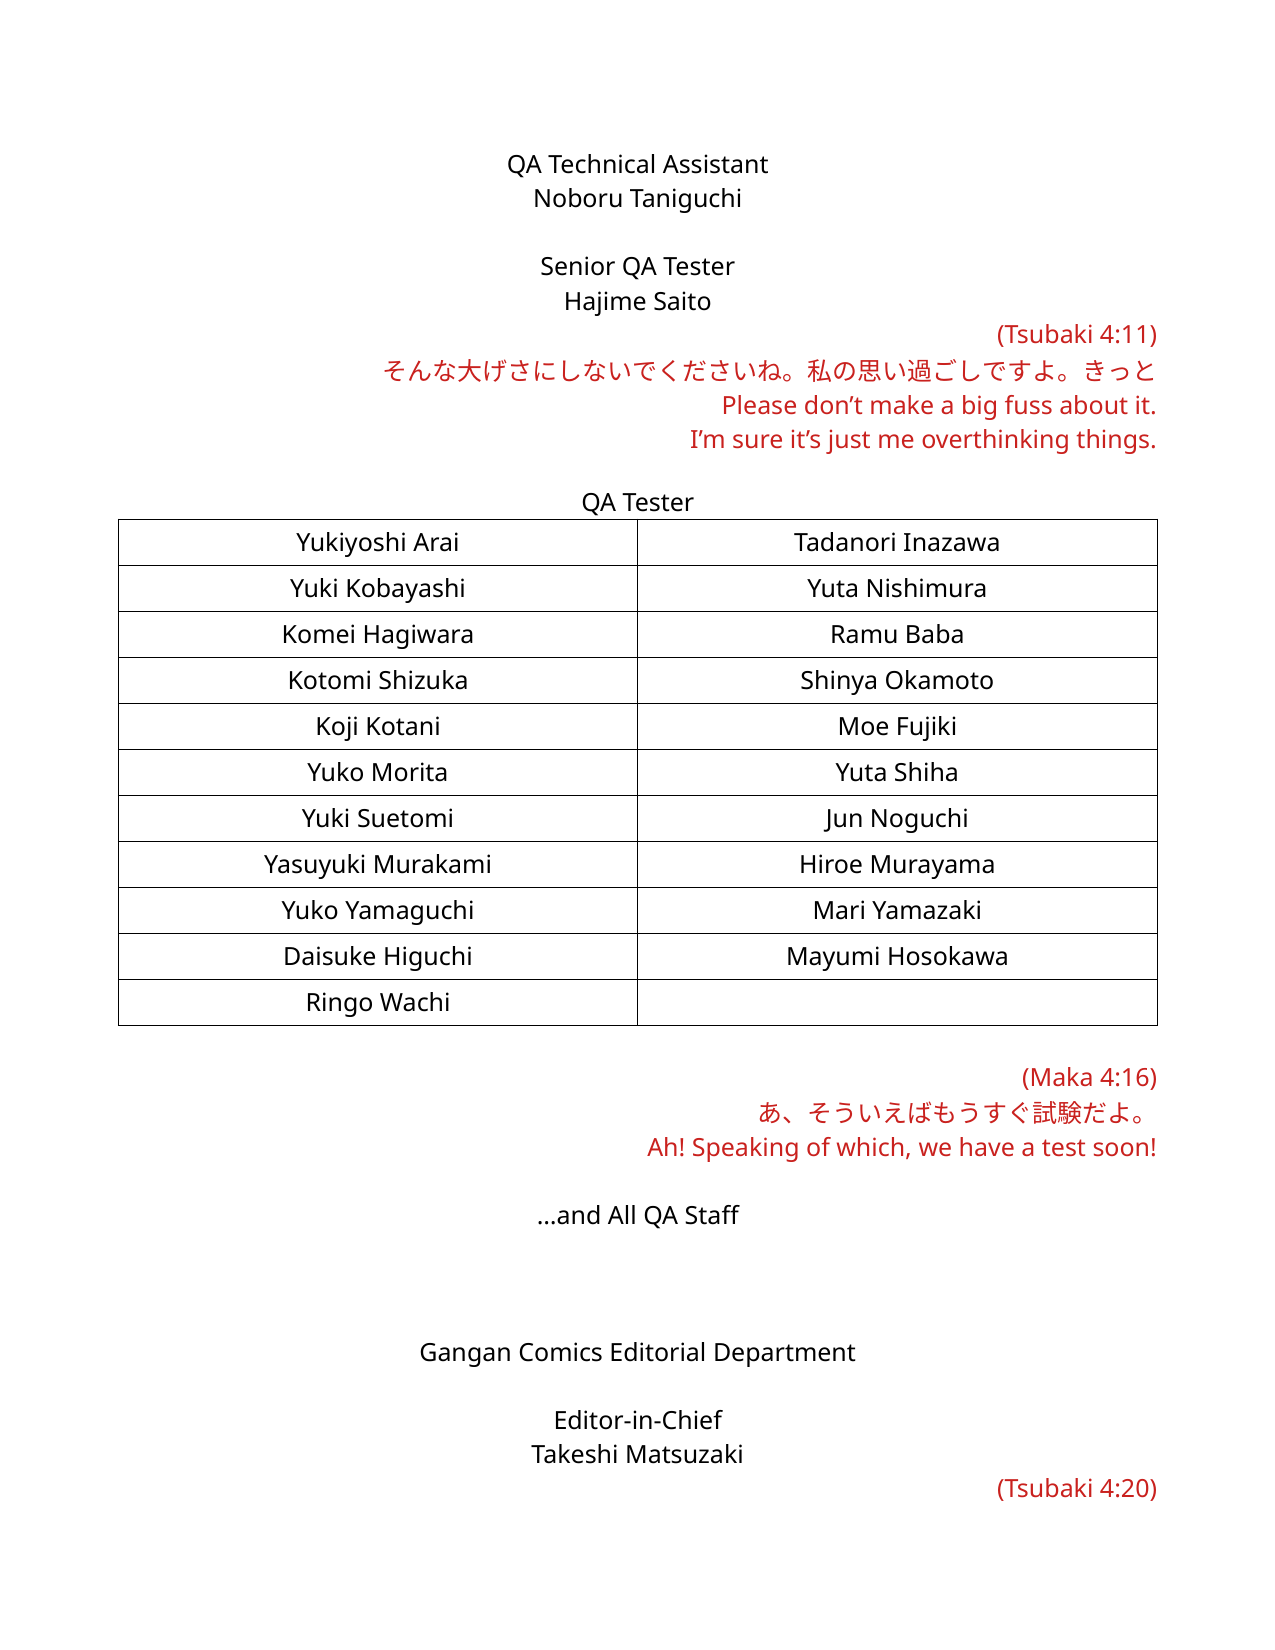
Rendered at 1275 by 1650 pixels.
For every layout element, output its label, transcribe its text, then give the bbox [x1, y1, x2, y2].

table_cell Yuki Suetomi [119, 796, 637, 841]
text Senior QA Tester [118, 249, 1157, 283]
table_cell Ringo Wachi [119, 980, 637, 1025]
text Ah! Speaking of which, we have a test soon! [118, 1130, 1157, 1164]
table_cell Yasuyuki Murakami [119, 842, 637, 887]
table_cell [638, 980, 1157, 1025]
text …and All QA Staff [118, 1198, 1157, 1232]
text Hajime Saito [118, 283, 1157, 317]
table_cell Yuko Morita [119, 750, 637, 795]
table_header Tadanori Inazawa [638, 520, 1157, 564]
table_cell Ramu Baba [638, 612, 1157, 657]
text Editor-in-Chief [118, 1402, 1157, 1436]
text QA Technical Assistant [118, 147, 1157, 181]
table_cell Daisuke Higuchi [119, 934, 637, 979]
table_cell Shinya Okamoto [638, 658, 1157, 703]
table_cell Mari Yamazaki [638, 888, 1157, 933]
table_cell Jun Noguchi [638, 796, 1157, 841]
text (Tsubaki 4:11) [118, 317, 1157, 351]
table_cell Mayumi Hosokawa [638, 934, 1157, 979]
text そんな大げさにしないでくださいね。私の思い過ごしですよ。きっと [118, 351, 1157, 387]
text Please don’t make a big fuss about it. [118, 387, 1157, 422]
text Takeshi Matsuzaki [118, 1436, 1157, 1470]
text (Maka 4:16) [118, 1059, 1157, 1093]
text QA Tester [118, 484, 1157, 518]
text (Tsubaki 4:20) [118, 1470, 1157, 1504]
table_cell Kotomi Shizuka [119, 658, 637, 703]
table_cell Hiroe Murayama [638, 842, 1157, 887]
table_cell Koji Kotani [119, 704, 637, 749]
table_cell Yuko Yamaguchi [119, 888, 637, 933]
table_cell Komei Hagiwara [119, 612, 637, 657]
text あ、そういえばもうすぐ試験だよ。 [118, 1093, 1157, 1130]
table_header Yukiyoshi Arai [119, 520, 637, 564]
table_cell Yuta Shiha [638, 750, 1157, 795]
text Gangan Comics Editorial Department [118, 1334, 1157, 1368]
table_cell Yuki Kobayashi [119, 566, 637, 611]
text I’m sure it’s just me overthinking things. [118, 422, 1157, 456]
table_cell Yuta Nishimura [638, 566, 1157, 611]
text Noboru Taniguchi [118, 181, 1157, 215]
table_cell Moe Fujiki [638, 704, 1157, 749]
